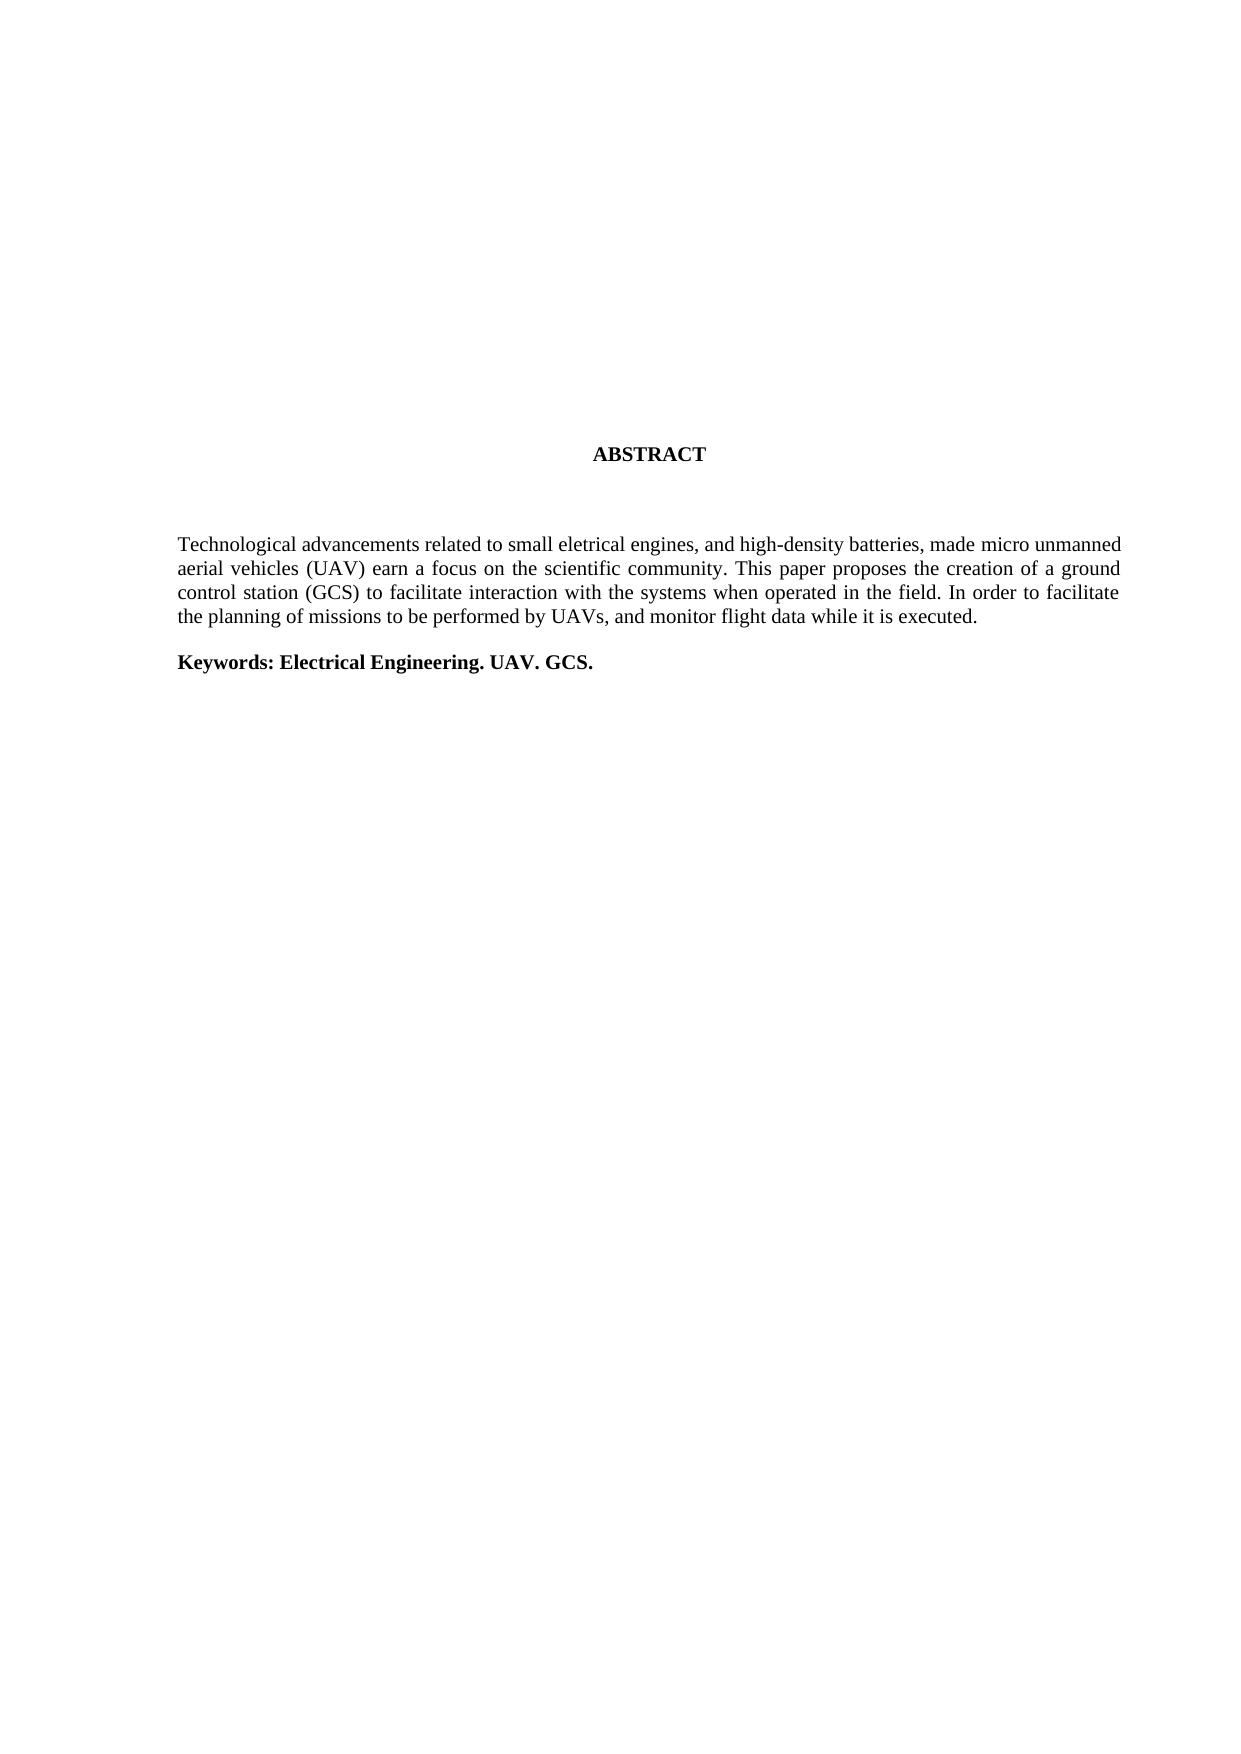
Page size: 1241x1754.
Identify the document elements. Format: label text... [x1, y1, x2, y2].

text Keywords: Electrical Engineering. UAV. GCS. [177, 650, 1121, 674]
text Abstract [177, 442, 1121, 466]
text Technological advancements related to small eletrical engines, and high-density batteries, made ​​micro unmanned aerial vehicles (UAV) earn a focus on the scientific community. This paper proposes the creation of a ground control station (GCS) to facilitate interaction with the systems when operated in the field. In order to facilitate the planning of missions to be performed by UAVs, and monitor flight data while it is executed. [177, 532, 1121, 628]
